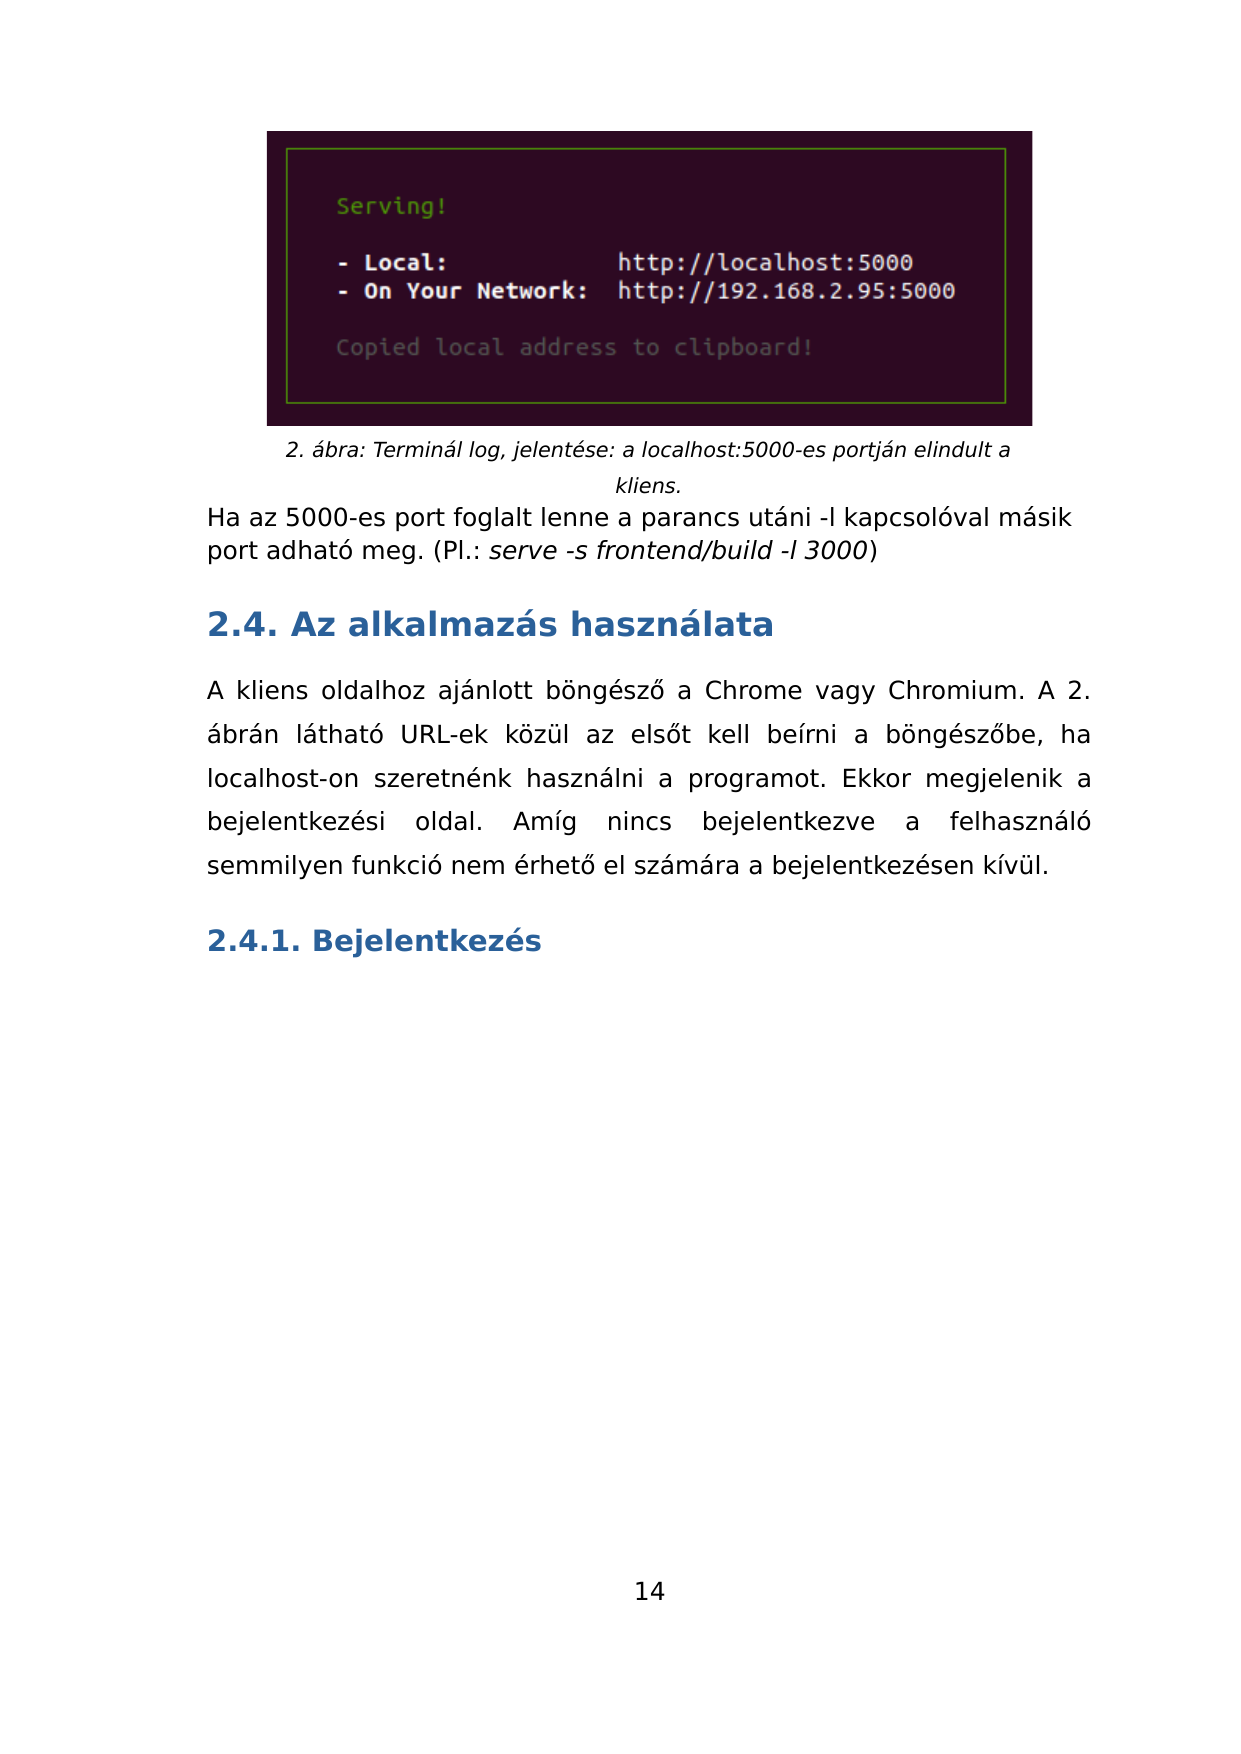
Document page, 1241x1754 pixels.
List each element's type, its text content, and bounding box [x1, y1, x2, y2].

text Ha az 5000-es port foglalt lenne a parancs utáni -l kapcsolóval másik port adható meg. (Pl.: serve -s frontend/build -l 3000) [207, 426, 1093, 565]
subtitle Az alkalmazás használata [207, 605, 1093, 644]
subtitle Bejelentkezés [207, 924, 1093, 958]
text 2. ábra: Terminál log, jelentése: a localhost:5000-es portján elindult a kliens. [267, 426, 1032, 498]
picture [266, 131, 1033, 426]
text A kliens oldalhoz ajánlott böngésző a Chrome vagy Chromium. A 2. ábrán látható URL-ek közül az elsőt kell beírni a böngészőbe, ha localhost-on szeretnénk használni a programot. Ekkor megjelenik a bejelentkezési oldal. Amíg nincs bejelentkezve a felhasználó semmilyen funkció nem érhető el számára a bejelentkezésen kívül. [207, 676, 1093, 880]
